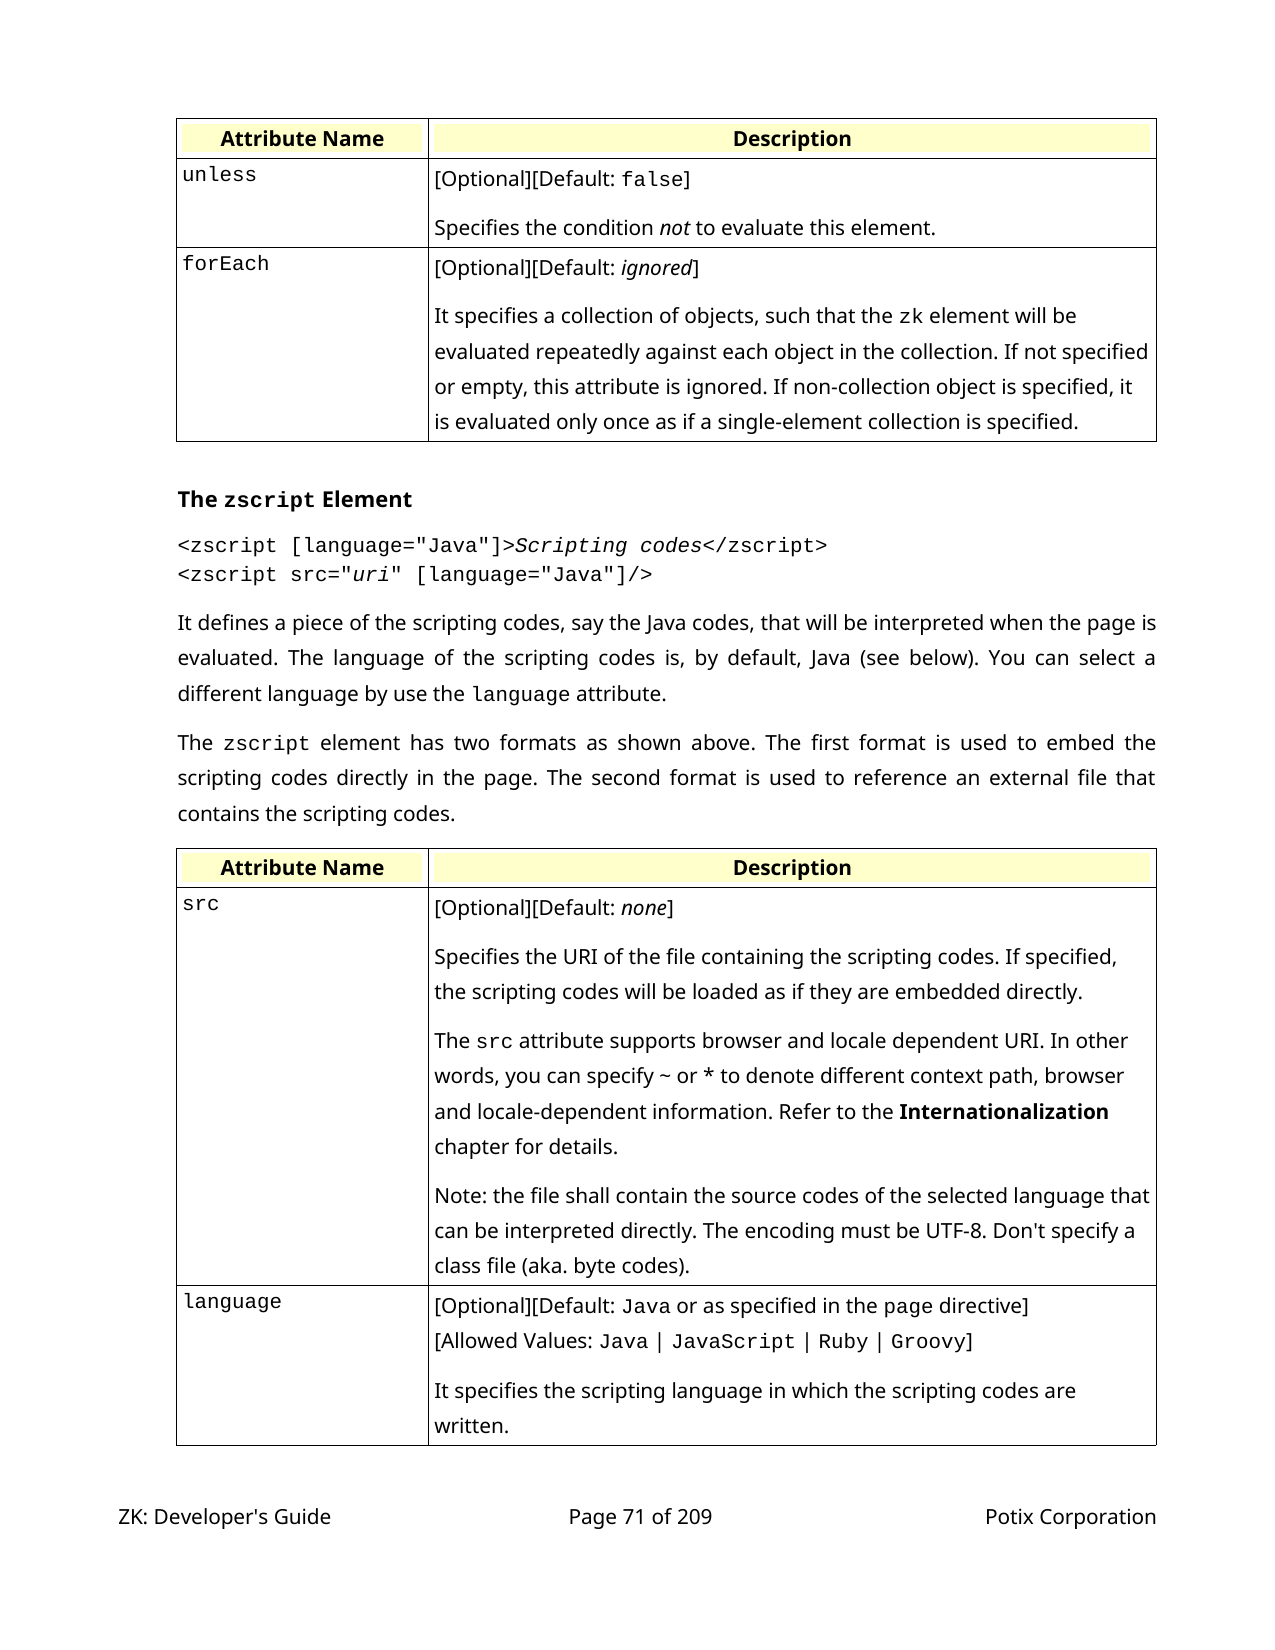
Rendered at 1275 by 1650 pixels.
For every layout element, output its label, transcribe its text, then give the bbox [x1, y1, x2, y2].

table_cell unless [177, 159, 428, 247]
table_cell [Optional][Default: Java or as specified in the page directive] [Allowed Values: Java | JavaScript | Ruby | Groovy] It specifies the scripting language in which the scripting codes are written. [429, 1286, 1156, 1445]
subtitle The zscript Element [177, 484, 1157, 514]
table_header Attribute Name [177, 119, 428, 158]
table_cell src [177, 888, 428, 1285]
table_cell [Optional][Default: false] Specifies the condition not to evaluate this element. [429, 159, 1156, 247]
text The zscript element has two formats as shown above. The first format is used to embed the scripting codes directly in the page. The second format is used to reference an external file that contains the scripting codes. [177, 728, 1157, 827]
table_header Description [429, 119, 1156, 158]
text <zscript [language="Java"]>Scripting codes</zscript> <zscript src="uri" [language="Java"]/> [177, 535, 1157, 588]
table_cell language [177, 1286, 428, 1445]
table_header Attribute Name [177, 849, 428, 887]
table_cell [Optional][Default: none] Specifies the URI of the file containing the scripting codes. If specified, the scripting codes will be loaded as if they are embedded directly. The src attribute supports browser and locale dependent URI. In other words, you can specify ~ or * to denote different context path, browser and locale-dependent information. Refer to the Internationalization chapter for details. Note: the file shall contain the source codes of the selected language that can be interpreted directly. The encoding must be UTF-8. Don't specify a class file (aka. byte codes). [429, 888, 1156, 1285]
table_header Description [429, 849, 1156, 887]
table_cell forEach [177, 248, 428, 441]
text It defines a piece of the scripting codes, say the Java codes, that will be interpreted when the page is evaluated. The language of the scripting codes is, by default, Java (see below). You can select a different language by use the language attribute. [177, 608, 1157, 707]
table_cell [Optional][Default: ignored] It specifies a collection of objects, such that the zk element will be evaluated repeatedly against each object in the collection. If not specified or empty, this attribute is ignored. If non-collection object is specified, it is evaluated only once as if a single-element collection is specified. [429, 248, 1156, 441]
